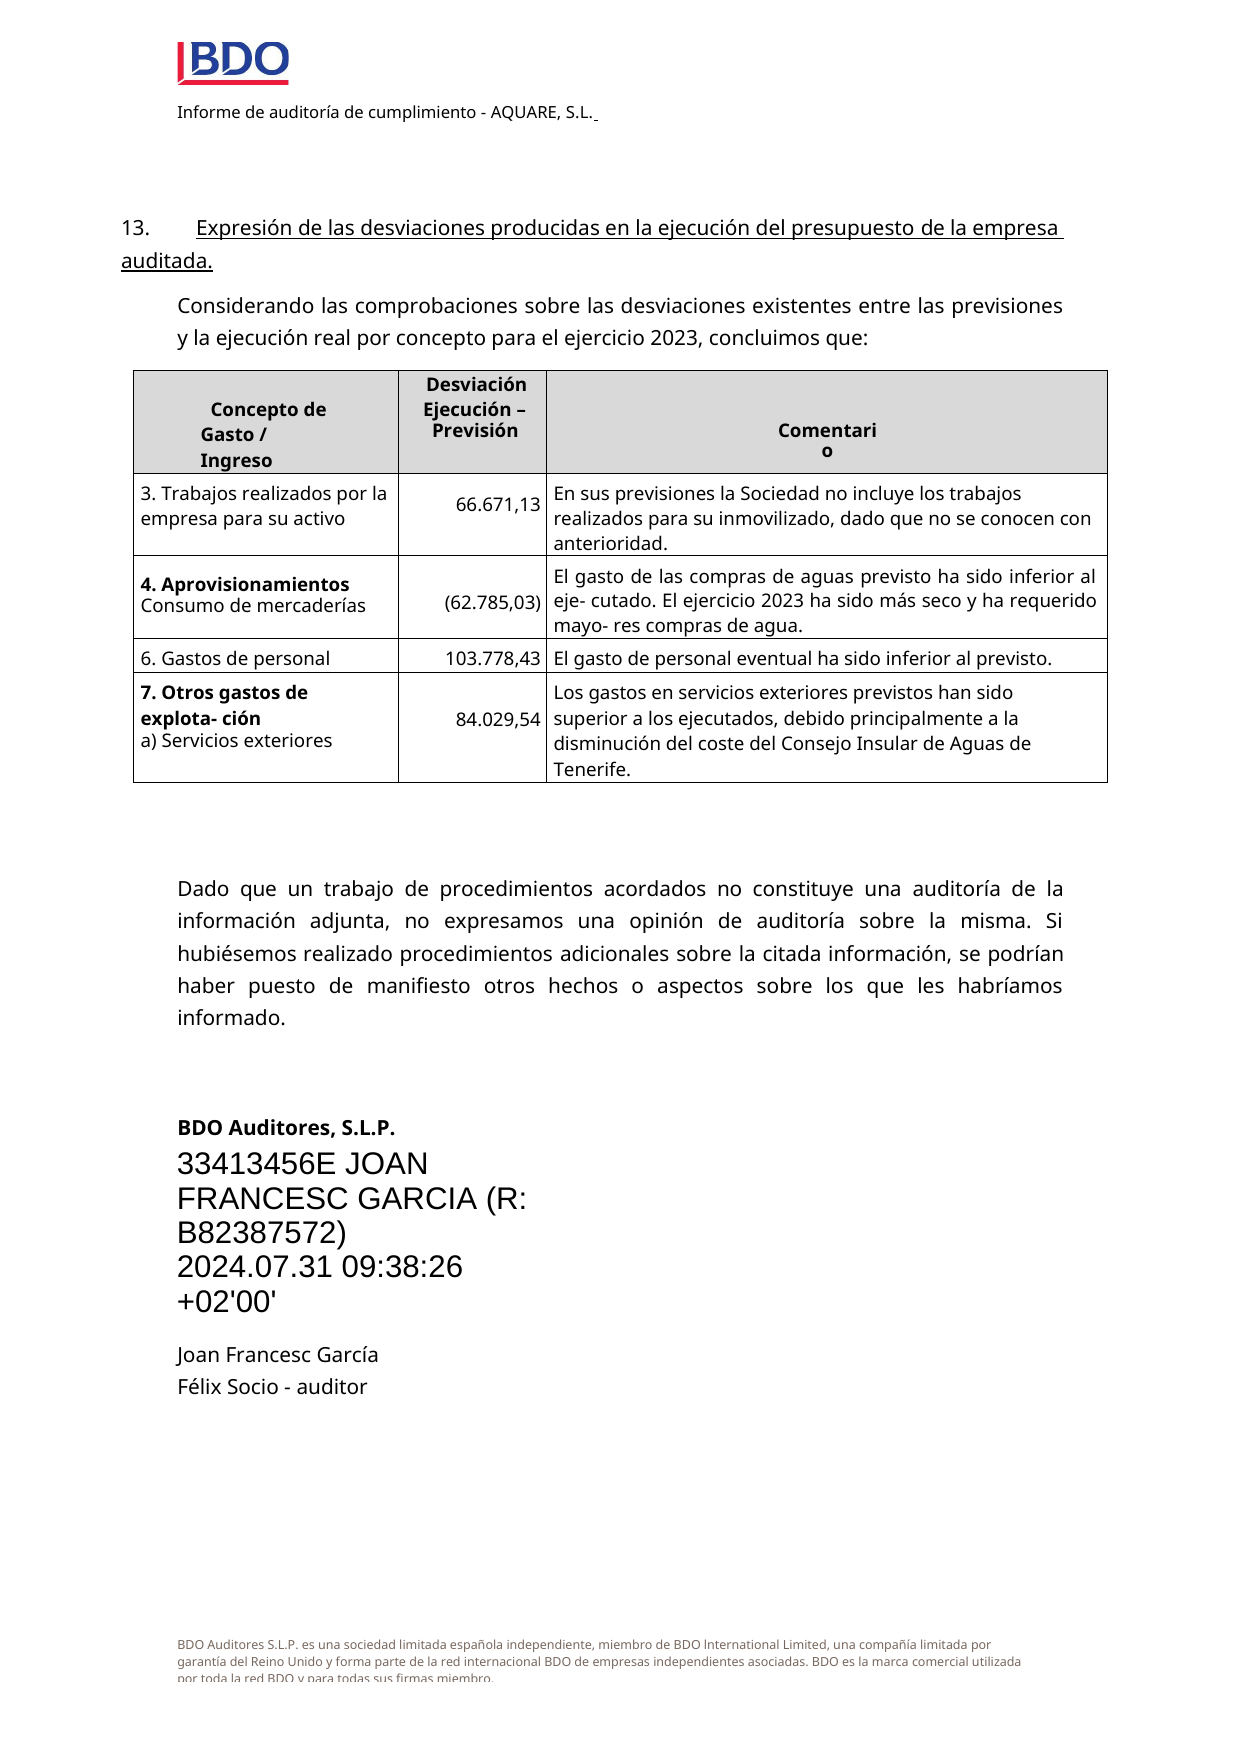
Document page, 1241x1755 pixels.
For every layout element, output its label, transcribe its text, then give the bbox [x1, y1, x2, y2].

text Dado que un trabajo de procedimientos acordados no constituye una auditoría de la información adjunta, no expresamos una opinión de auditoría sobre la misma. Si hubiésemos realizado procedimientos adicionales sobre la citada información, se podrían haber puesto de manifiesto otros hechos o aspectos sobre los que les habríamos informado. [177, 874, 1064, 1031]
table_cell Los gastos en servicios exteriores previstos han sido superior a los ejecutados, debido principalmente a la disminución del coste del Consejo Insular de Aguas de Tenerife. [547, 673, 1107, 782]
table_cell 103.778,43 [399, 639, 546, 672]
table_cell 66.671,13 [399, 474, 546, 555]
table_cell (62.785,03) [399, 556, 546, 638]
table_header Concepto de Gasto / Ingreso [134, 371, 398, 473]
text Considerando las comprobaciones sobre las desviaciones existentes entre las previsiones y la ejecución real por concepto para el ejercicio 2023, concluimos que: [177, 291, 1064, 352]
table_header Desviación Ejecución – Previsión [399, 371, 546, 473]
table_cell En sus previsiones la Sociedad no incluye los trabajos realizados para su inmovilizado, dado que no se conocen con anterioridad. [547, 474, 1107, 555]
text Joan Francesc García Félix Socio - auditor [177, 1340, 428, 1401]
table_cell El gasto de personal eventual ha sido inferior al previsto. [547, 639, 1107, 672]
text +02'00' [177, 1284, 1120, 1320]
list Expresión de las desviaciones producidas en la ejecución del presupuesto de la empresa auditada. [121, 213, 1064, 274]
table_cell 6. Gastos de personal [134, 639, 398, 672]
table_header Comentario [547, 371, 1107, 473]
text 2024.07.31 09:38:26 [177, 1250, 1120, 1284]
table_cell 3. Trabajos realizados por la empresa para su activo [134, 474, 398, 555]
table_cell 84.029,54 [399, 673, 546, 782]
text 33413456E JOAN FRANCESC GARCIA (R: B82387572) [177, 1147, 579, 1250]
table_cell El gasto de las compras de aguas previsto ha sido inferior al eje- cutado. El ejercicio 2023 ha sido más seco y ha requerido mayo- res compras de agua. [547, 556, 1107, 638]
table_cell 4. Aprovisionamientos Consumo de mercaderías [134, 556, 398, 638]
table_cell 7. Otros gastos de explota- ción a) Servicios exteriores [134, 673, 398, 782]
subtitle BDO Auditores, S.L.P. [177, 1113, 1120, 1141]
